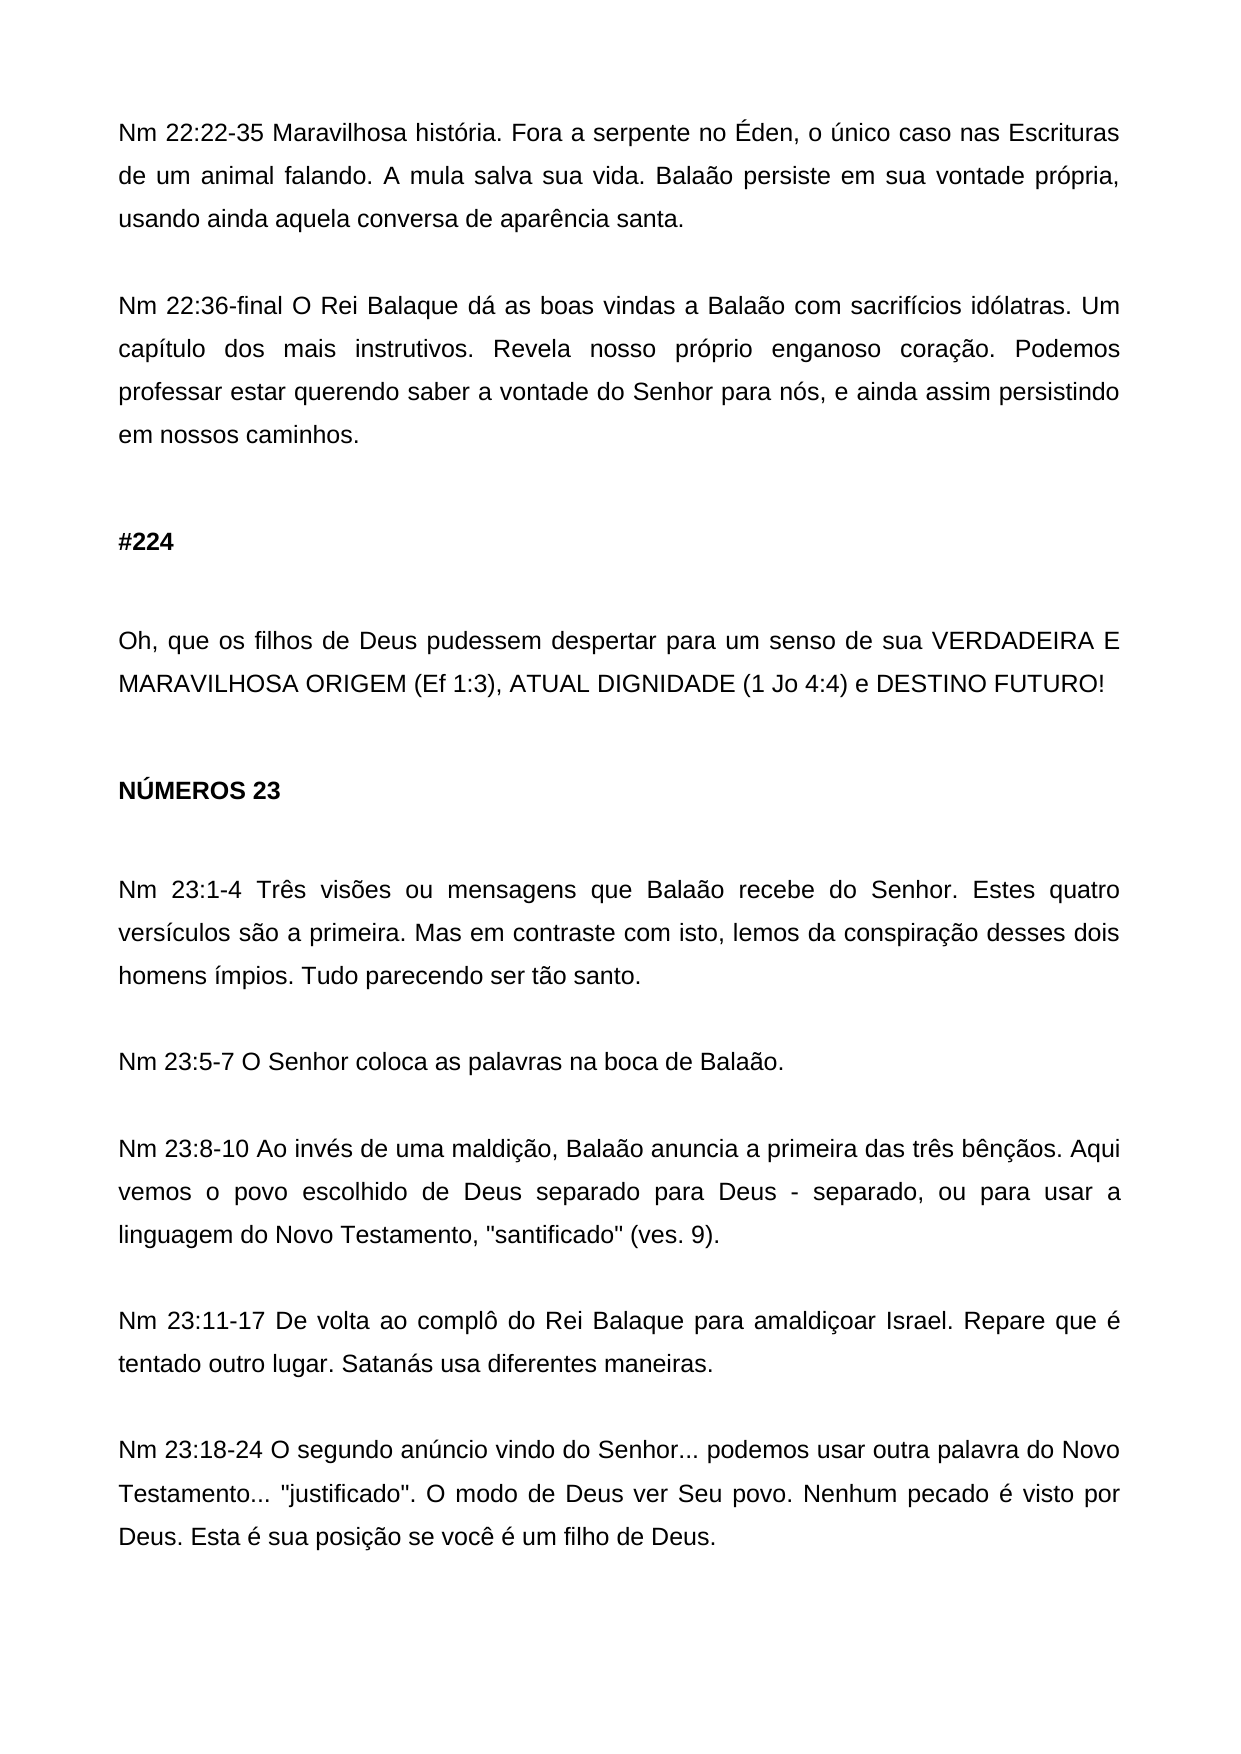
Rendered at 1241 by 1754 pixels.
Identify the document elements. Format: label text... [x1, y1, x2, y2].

text Nm 23:8-10 Ao invés de uma maldição, Balaão anuncia a primeira das três bênçãos. Aqui vemos o povo escolhido de Deus separado para Deus - separado, ou para usar a linguagem do Novo Testamento, "santificado" (ves. 9). [118, 1133, 1122, 1248]
subtitle #224 [118, 527, 1122, 556]
text Nm 23:1-4 Três visões ou mensagens que Balaão recebe do Senhor. Estes quatro versículos são a primeira. Mas em contraste com isto, lemos da conspiração desses dois homens ímpios. Tudo parecendo ser tão santo. [118, 875, 1122, 990]
text Nm 22:22-35 Maravilhosa história. Fora a serpente no Éden, o único caso nas Escrituras de um animal falando. A mula salva sua vida. Balaão persiste em sua vontade própria, usando ainda aquela conversa de aparência santa. [118, 118, 1122, 233]
text Oh, que os filhos de Deus pudessem despertar para um senso de sua VERDADEIRA E MARAVILHOSA ORIGEM (Ef 1:3), ATUAL DIGNIDADE (1 Jo 4:4) e DESTINO FUTURO! [118, 626, 1122, 698]
text Nm 22:36-final O Rei Balaque dá as boas vindas a Balaão com sacrifícios idólatras. Um capítulo dos mais instrutivos. Revela nosso próprio enganoso coração. Podemos professar estar querendo saber a vontade do Senhor para nós, e ainda assim persistindo em nossos caminhos. [118, 291, 1122, 449]
text Nm 23:5-7 O Senhor coloca as palavras na boca de Balaão. [118, 1047, 1122, 1076]
text Nm 23:18-24 O segundo anúncio vindo do Senhor... podemos usar outra palavra do Novo Testamento... "justificado". O modo de Deus ver Seu povo. Nenhum pecado é visto por Deus. Esta é sua posição se você é um filho de Deus. [118, 1435, 1122, 1550]
subtitle NÚMEROS 23 [118, 776, 1122, 805]
text Nm 23:11-17 De volta ao complô do Rei Balaque para amaldiçoar Israel. Repare que é tentado outro lugar. Satanás usa diferentes maneiras. [118, 1306, 1122, 1378]
